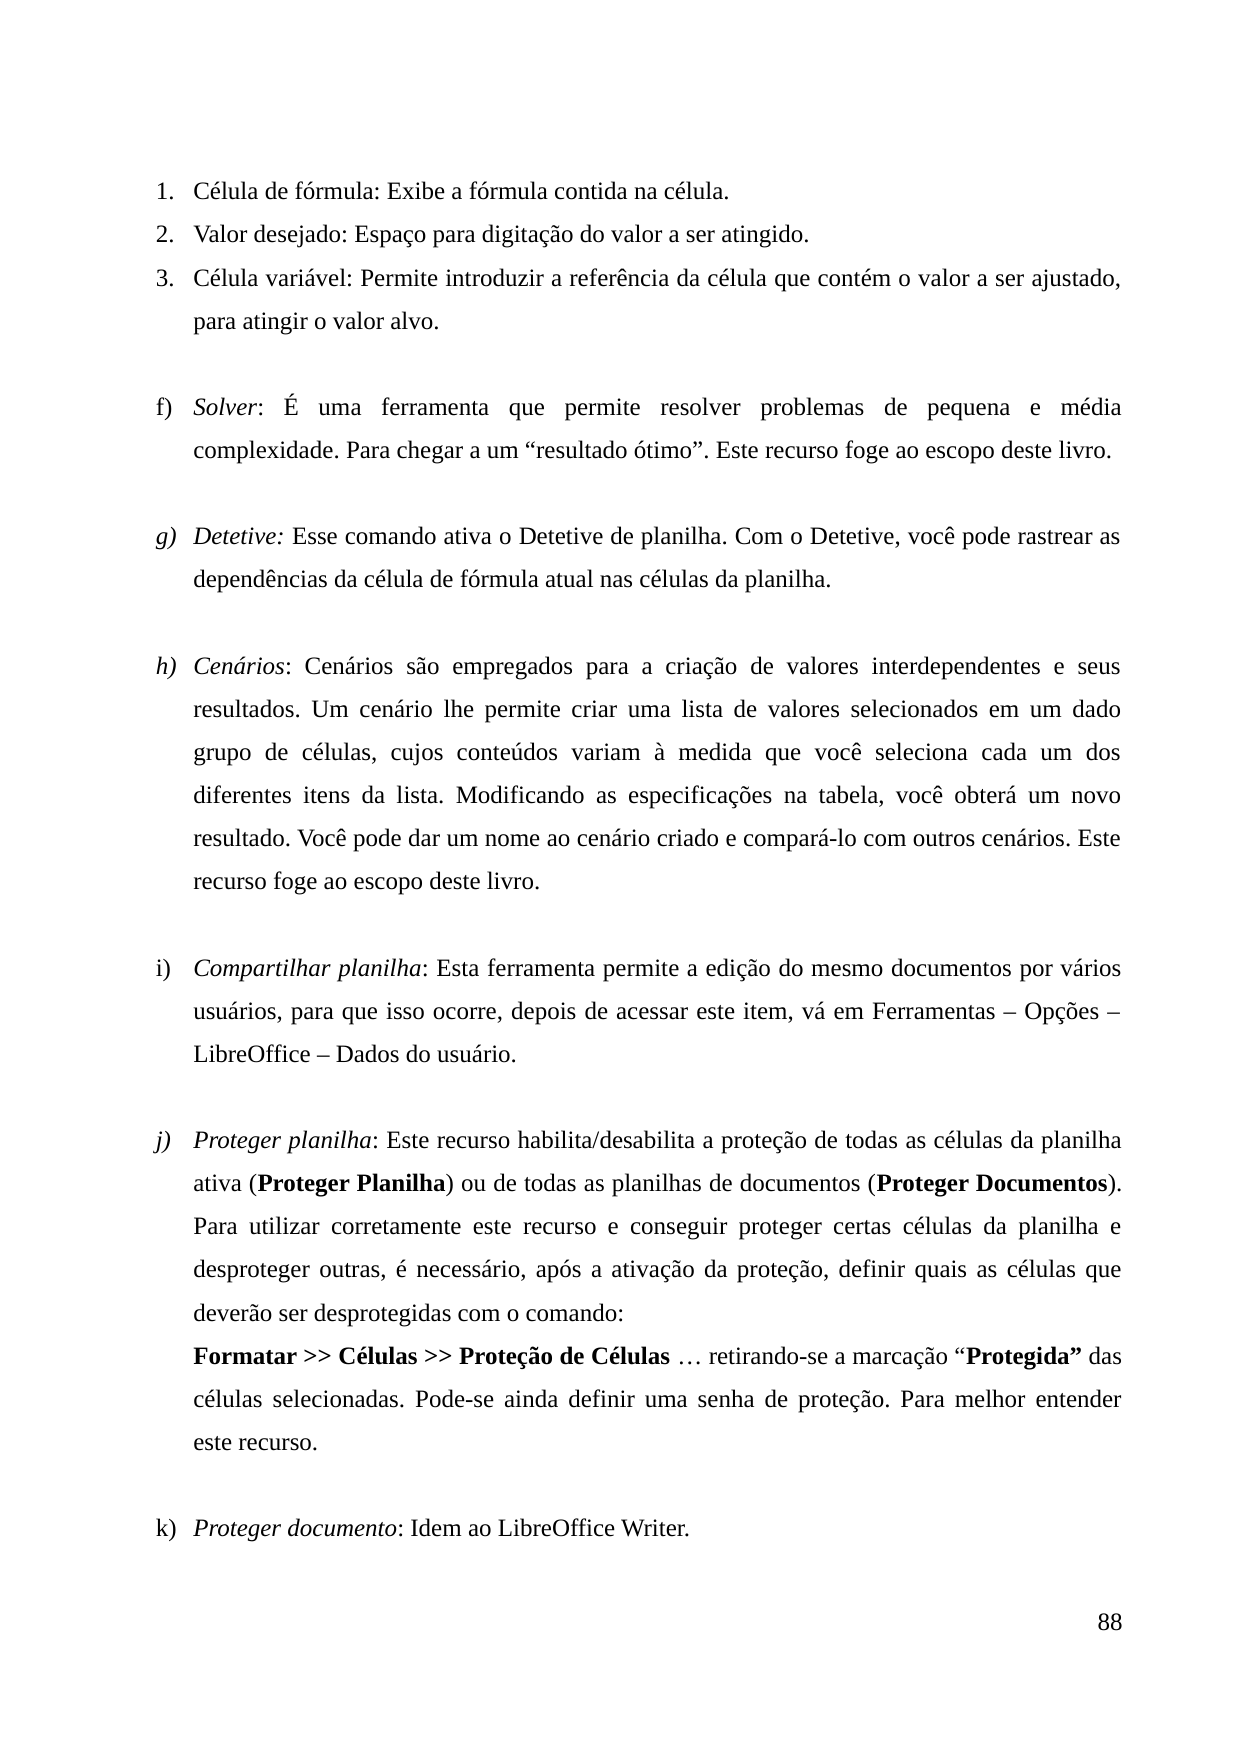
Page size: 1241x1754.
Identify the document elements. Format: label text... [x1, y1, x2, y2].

list Detetive: Esse comando ativa o Detetive de planilha. Com o Detetive, você pode rastrear as dependências da célula de fórmula atual nas células da planilha. [156, 521, 1122, 593]
list Célula de fórmula: Exibe a fórmula contida na célula. [156, 176, 1122, 205]
list Célula variável: Permite introduzir a referência da célula que contém o valor a ser ajustado, para atingir o valor alvo. [156, 263, 1122, 334]
list Formatar >> Células >> Proteção de Células … retirando-se a marcação “Protegida” das células selecionadas. Pode-se ainda definir uma senha de proteção. Para melhor entender este recurso. [156, 1341, 1122, 1456]
list Solver: É uma ferramenta que permite resolver problemas de pequena e média complexidade. Para chegar a um “resultado ótimo”. Este recurso foge ao escopo deste livro. [156, 392, 1122, 464]
list Valor desejado: Espaço para digitação do valor a ser atingido. [156, 219, 1122, 248]
list Proteger planilha: Este recurso habilita/desabilita a proteção de todas as células da planilha ativa (Proteger Planilha) ou de todas as planilhas de documentos (Proteger Documentos). Para utilizar corretamente este recurso e conseguir proteger certas células da planilha e desproteger outras, é necessário, após a ativação da proteção, definir quais as células que deverão ser desprotegidas com o comando: [156, 1125, 1122, 1326]
list Cenários: Cenários são empregados para a criação de valores interdependentes e seus resultados. Um cenário lhe permite criar uma lista de valores selecionados em um dado grupo de células, cujos conteúdos variam à medida que você seleciona cada um dos diferentes itens da lista. Modificando as especificações na tabela, você obterá um novo resultado. Você pode dar um nome ao cenário criado e compará-lo com outros cenários. Este recurso foge ao escopo deste livro. [156, 651, 1122, 895]
list Proteger documento: Idem ao LibreOffice Writer. [156, 1513, 1122, 1542]
list Compartilhar planilha: Esta ferramenta permite a edição do mesmo documentos por vários usuários, para que isso ocorre, depois de acessar este item, vá em Ferramentas – Opções – LibreOffice – Dados do usuário. [156, 953, 1122, 1068]
